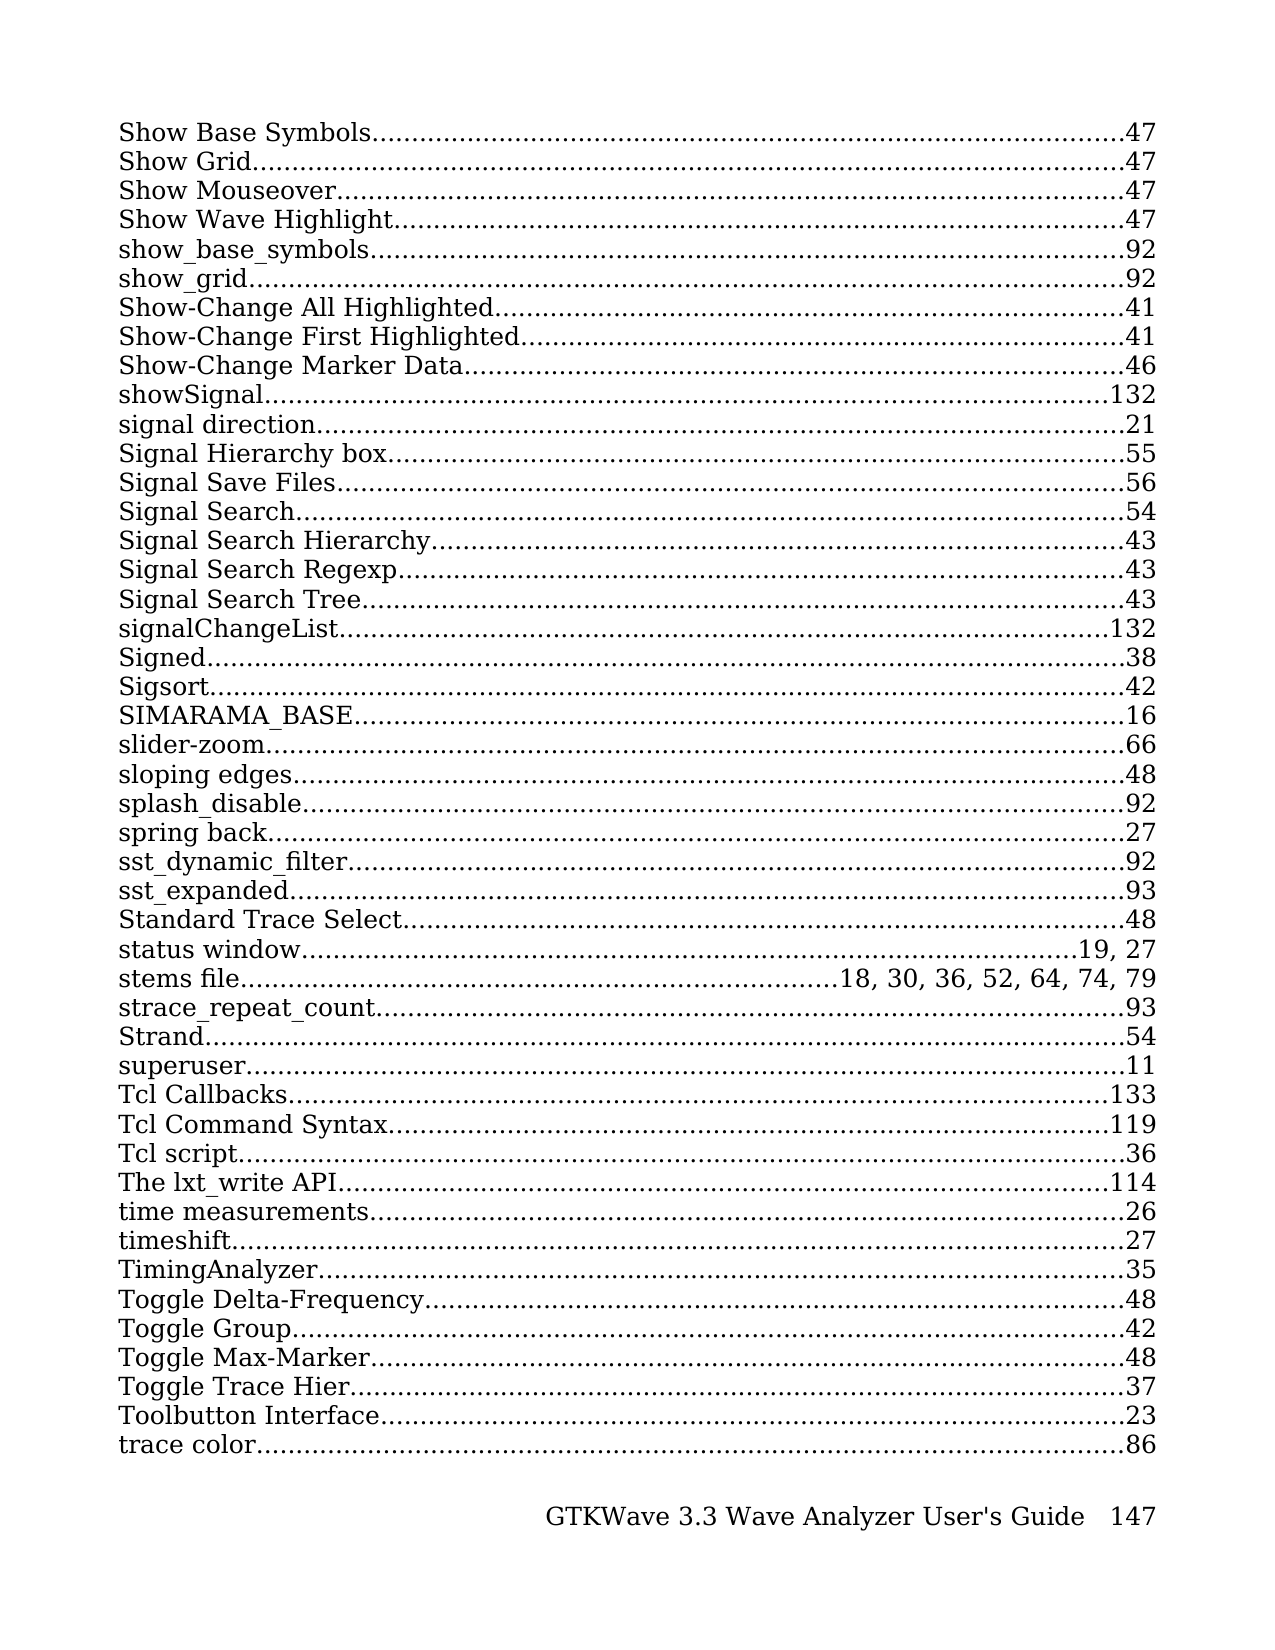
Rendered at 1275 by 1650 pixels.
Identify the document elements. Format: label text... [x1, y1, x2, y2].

text Signal Save Files 56 [118, 468, 1157, 497]
text Show Mouseover 47 [118, 176, 1157, 206]
text show_base_symbols 92 [118, 235, 1157, 264]
text Strand 54 [118, 1022, 1157, 1051]
text slider-zoom 66 [118, 731, 1157, 760]
text splash_disable 92 [118, 789, 1157, 818]
text SIMARAMA_BASE 16 [118, 701, 1157, 731]
text Toggle Max-Marker 48 [118, 1343, 1157, 1372]
text Show Grid 47 [118, 147, 1157, 176]
text sst_expanded 93 [118, 876, 1157, 906]
text show_grid 92 [118, 264, 1157, 293]
text sst_dynamic_filter 92 [118, 847, 1157, 876]
text Show-Change All Highlighted 41 [118, 293, 1157, 322]
text The lxt_write API 114 [118, 1168, 1157, 1197]
text Tcl Callbacks 133 [118, 1081, 1157, 1110]
text Signal Search Regexp 43 [118, 556, 1157, 585]
text Signal Hierarchy box 55 [118, 439, 1157, 468]
text Signal Search Tree 43 [118, 585, 1157, 614]
text spring back 27 [118, 818, 1157, 847]
text Show Base Symbols 47 [118, 118, 1157, 147]
text Show-Change First Highlighted 41 [118, 322, 1157, 351]
text sloping edges 48 [118, 760, 1157, 789]
text Signal Search 54 [118, 497, 1157, 526]
text Toolbutton Interface 23 [118, 1401, 1157, 1431]
text signal direction 21 [118, 410, 1157, 439]
text timeshift 27 [118, 1226, 1157, 1256]
text Signal Search Hierarchy 43 [118, 526, 1157, 556]
text Show Wave Highlight 47 [118, 206, 1157, 235]
text trace color 86 [118, 1431, 1157, 1460]
text Toggle Delta-Frequency 48 [118, 1285, 1157, 1314]
text superuser 11 [118, 1051, 1157, 1081]
text time measurements 26 [118, 1197, 1157, 1226]
text signalChangeList 132 [118, 614, 1157, 643]
text Signed 38 [118, 643, 1157, 672]
text TimingAnalyzer 35 [118, 1256, 1157, 1285]
text Sigsort 42 [118, 672, 1157, 701]
text strace_repeat_count 93 [118, 993, 1157, 1022]
text Toggle Group 42 [118, 1314, 1157, 1343]
text Toggle Trace Hier 37 [118, 1372, 1157, 1401]
text stems file 18, 30, 36, 52, 64, 74, 79 [118, 964, 1157, 993]
text Standard Trace Select 48 [118, 906, 1157, 935]
text Tcl Command Syntax 119 [118, 1110, 1157, 1139]
text status window 19, 27 [118, 935, 1157, 964]
text showSignal 132 [118, 381, 1157, 410]
text Show-Change Marker Data 46 [118, 351, 1157, 381]
text Tcl script 36 [118, 1139, 1157, 1168]
